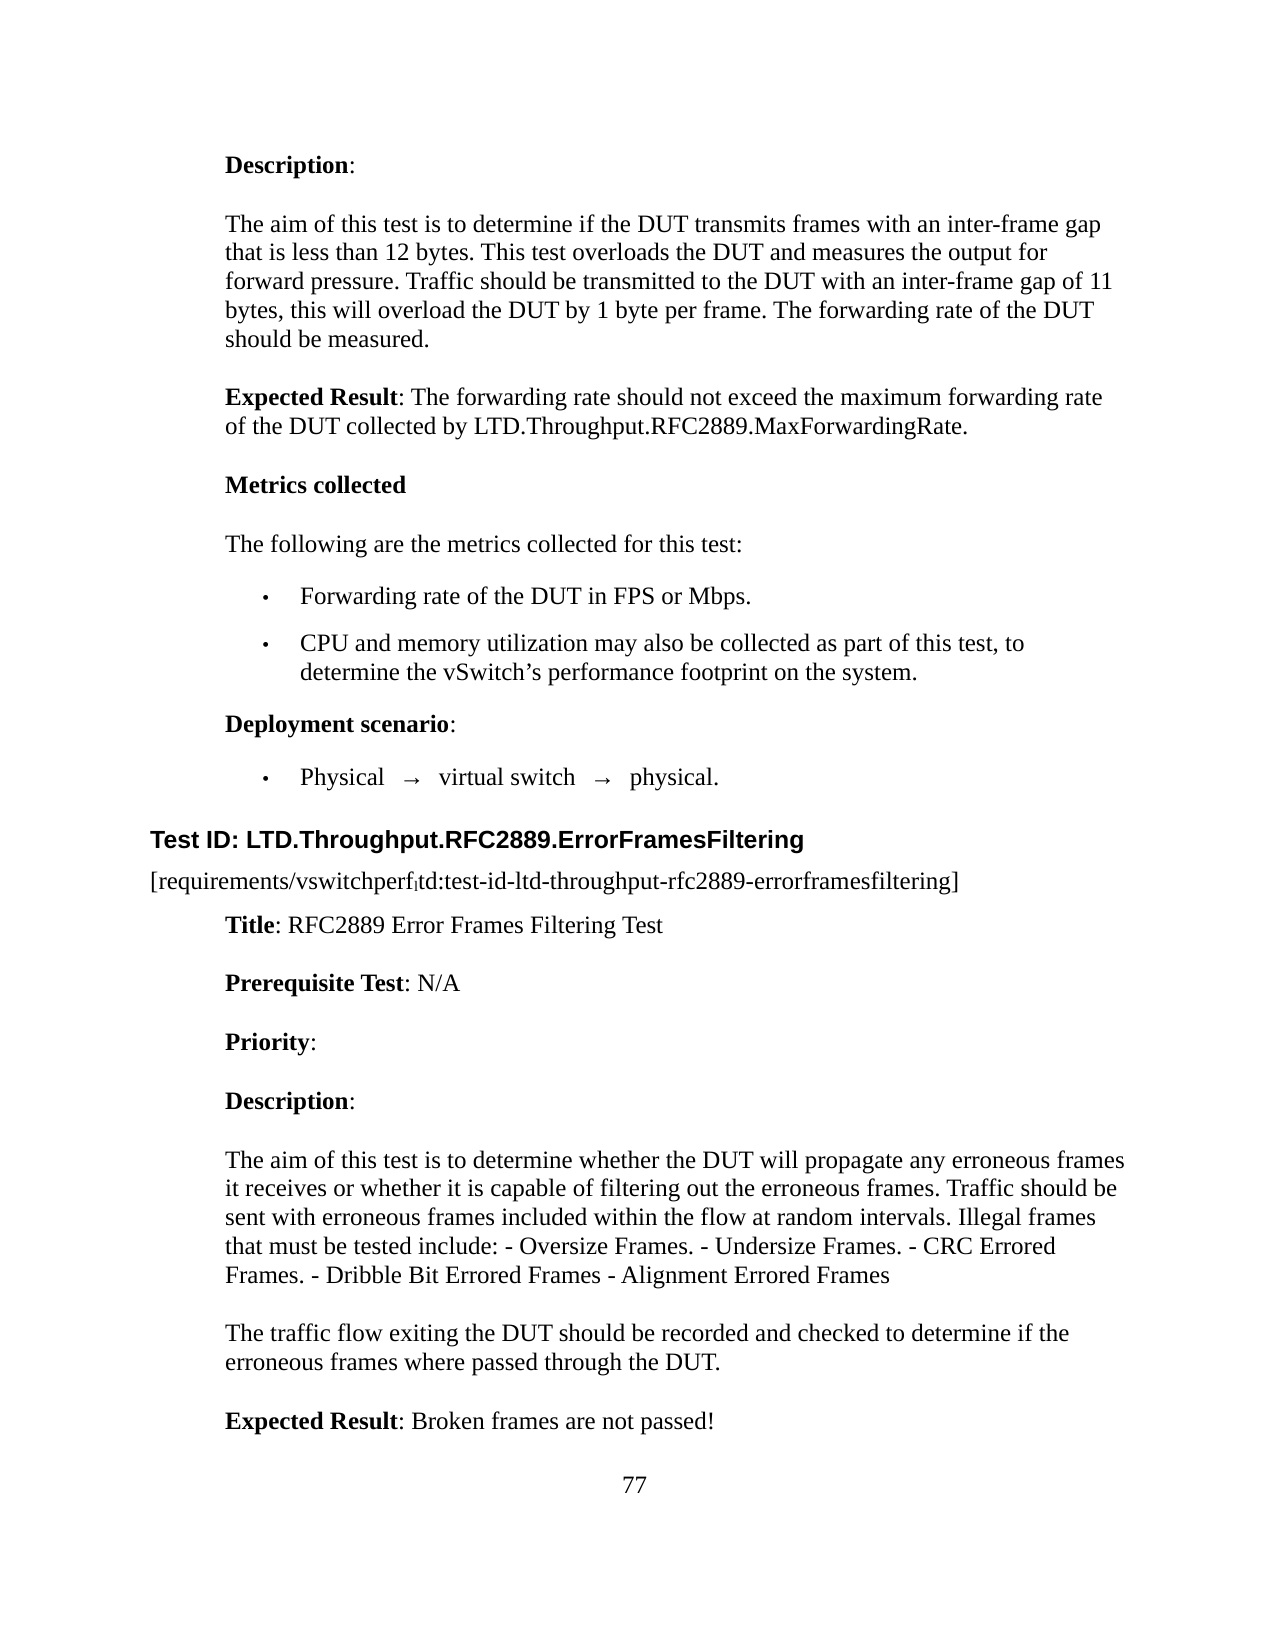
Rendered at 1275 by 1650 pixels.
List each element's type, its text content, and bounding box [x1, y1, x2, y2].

text The following are the metrics collected for this test: [225, 529, 1125, 557]
text The aim of this test is to determine if the DUT transmits frames with an inter-frame gap that is less than 12 bytes. This test overloads the DUT and measures the output for forward pressure. Traffic should be transmitted to the DUT with an inter-frame gap of 11 bytes, this will overload the DUT by 1 byte per frame. The forwarding rate of the DUT should be measured. [225, 209, 1125, 352]
subtitle Test ID: LTD.Throughput.RFC2889.ErrorFramesFiltering [150, 825, 1125, 853]
text The traffic flow exiting the DUT should be recorded and checked to determine if the erroneous frames where passed through the DUT. [225, 1318, 1125, 1376]
text Expected Result: The forwarding rate should not exceed the maximum forwarding rate of the DUT collected by LTD.Throughput.RFC2889.MaxForwardingRate. [225, 382, 1125, 440]
text Title: RFC2889 Error Frames Filtering Test [225, 910, 1125, 938]
list Forwarding rate of the DUT in FPS or Mbps. [262, 581, 1125, 610]
text Deployment scenario: [225, 709, 1125, 738]
text Expected Result: Broken frames are not passed! [225, 1406, 1125, 1435]
text The aim of this test is to determine whether the DUT will propagate any erroneous frames it receives or whether it is capable of filtering out the erroneous frames. Traffic should be sent with erroneous frames included within the flow at random intervals. Illegal frames that must be tested include: - Oversize Frames. - Undersize Frames. - CRC Errored Frames. - Dribble Bit Errored Frames - Alignment Errored Frames [225, 1145, 1125, 1288]
text Metrics collected [225, 470, 1125, 499]
text Description: [225, 150, 1125, 179]
text Priority: [225, 1027, 1125, 1056]
list CPU and memory utilization may also be collected as part of this test, to determine the vSwitch’s performance footprint on the system. [262, 628, 1125, 686]
text Description: [225, 1086, 1125, 1115]
text [requirements/vswitchperfltd:test-id-ltd-throughput-rfc2889-errorframesfiltering] [150, 866, 1125, 895]
list Physical → virtual switch → physical. [262, 762, 1125, 791]
text Prerequisite Test: N/A [225, 968, 1125, 997]
